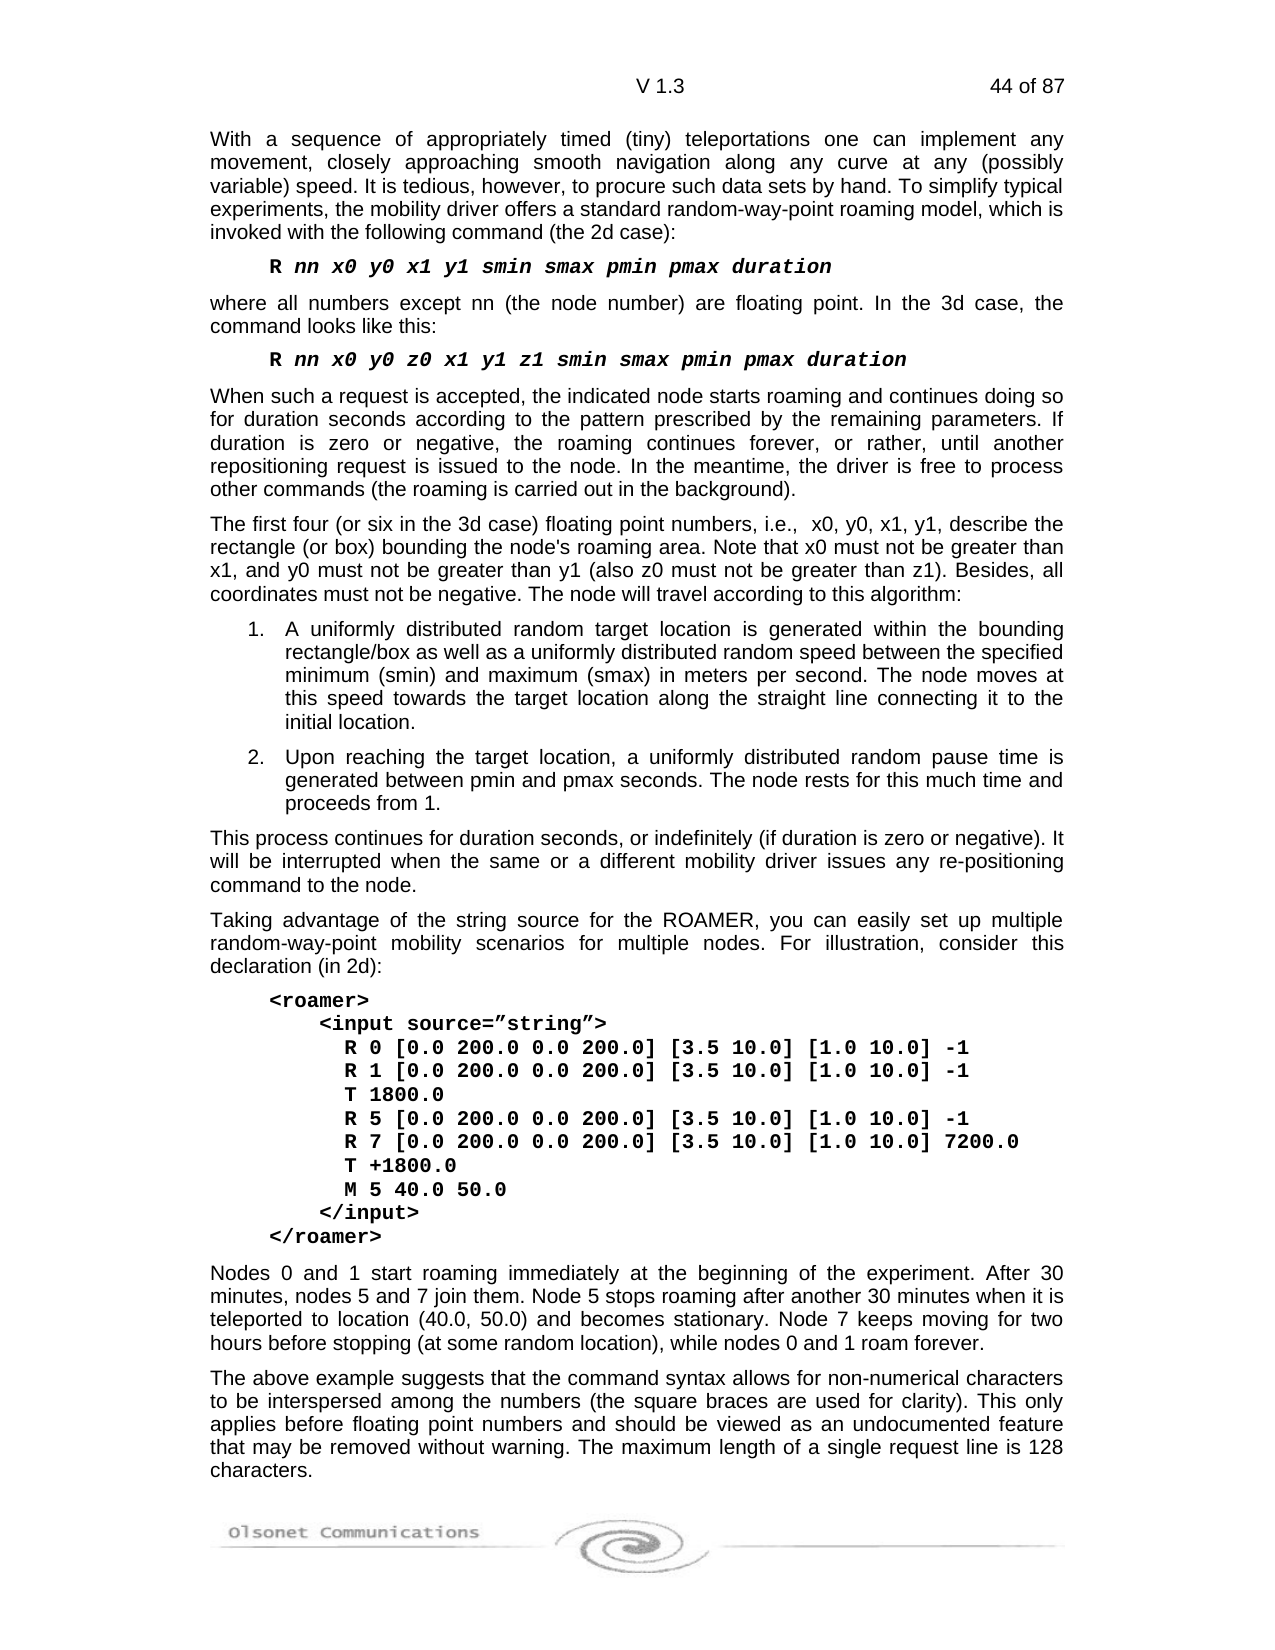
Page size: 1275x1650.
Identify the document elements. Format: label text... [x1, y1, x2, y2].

text T 1800.0 [269, 1084, 1065, 1108]
text M 5 40.0 50.0 [269, 1179, 1065, 1202]
text Taking advantage of the string source for the ROAMER, you can easily set up multiple random-way-point mobility scenarios for multiple nodes. For illustration, consider this declaration (in 2d): [210, 908, 1065, 978]
text The first four (or six in the 3d case) floating point numbers, i.e., x0, y0, x1, y1, describe the rectangle (or box) bounding the node's roaming area. Note that x0 must not be greater than x1, and y0 must not be greater than y1 (also z0 must not be greater than z1). Besides, all coordinates must not be negative. The node will travel according to this algorithm: [210, 513, 1065, 606]
picture [210, 1504, 1065, 1596]
text R 1 [0.0 200.0 0.0 200.0] [3.5 10.0] [1.0 10.0] -1 [269, 1061, 1065, 1084]
text With a sequence of appropriately timed (tiny) teleportations one can implement any movement, closely approaching smooth navigation along any curve at any (possibly variable) speed. It is tedious, however, to procure such data sets by hand. To simplify typical experiments, the mobility driver offers a standard random-way-point roaming model, which is invoked with the following command (the 2d case): [210, 128, 1065, 244]
list Upon reaching the target location, a uniformly distributed random pause time is generated between pmin and pmax seconds. The node rests for this much time and proceeds from 1. [247, 745, 1065, 815]
text </input> [269, 1202, 1065, 1226]
text Nodes 0 and 1 start roaming immediately at the beginning of the experiment. After 30 minutes, nodes 5 and 7 join them. Node 5 stops roaming after another 30 minutes when it is teleported to location (40.0, 50.0) and becomes stationary. Node 7 keeps moving for two hours before stopping (at some random location), while nodes 0 and 1 roam forever. [210, 1261, 1065, 1354]
text <input source=”string”> [269, 1013, 1065, 1037]
text R 7 [0.0 200.0 0.0 200.0] [3.5 10.0] [1.0 10.0] 7200.0 [269, 1131, 1065, 1155]
text <roamer> [269, 989, 1065, 1013]
text R 0 [0.0 200.0 0.0 200.0] [3.5 10.0] [1.0 10.0] -1 [269, 1037, 1065, 1061]
text R 5 [0.0 200.0 0.0 200.0] [3.5 10.0] [1.0 10.0] -1 [269, 1108, 1065, 1131]
text This process continues for duration seconds, or indefinitely (if duration is zero or negative). It will be interrupted when the same or a different mobility driver issues any re-positioning command to the node. [210, 827, 1065, 896]
text T +1800.0 [269, 1155, 1065, 1179]
text R nn x0 y0 x1 y1 smin smax pmin pmax duration [269, 256, 1065, 279]
list A uniformly distributed random target location is generated within the bounding rectangle/box as well as a uniformly distributed random speed between the specified minimum (smin) and maximum (smax) in meters per second. The node moves at this speed towards the target location along the straight line connecting it to the initial location. [247, 617, 1065, 733]
text When such a request is accepted, the indicated node starts roaming and continues doing so for duration seconds according to the pattern prescribed by the remaining parameters. If duration is zero or negative, the roaming continues forever, or rather, until another repositioning request is issued to the node. In the meantime, the driver is free to process other commands (the roaming is carried out in the background). [210, 385, 1065, 501]
text where all numbers except nn (the node number) are floating point. In the 3d case, the command looks like this: [210, 291, 1065, 337]
text The above example suggests that the command syntax allows for non-numerical characters to be interspersed among the numbers (the square braces are used for clarity). This only applies before floating point numbers and should be viewed as an undocumented feature that may be removed without warning. The maximum length of a single request line is 128 characters. [210, 1366, 1065, 1482]
text R nn x0 y0 z0 x1 y1 z1 smin smax pmin pmax duration [269, 349, 1065, 373]
text </roamer> [269, 1226, 1065, 1250]
